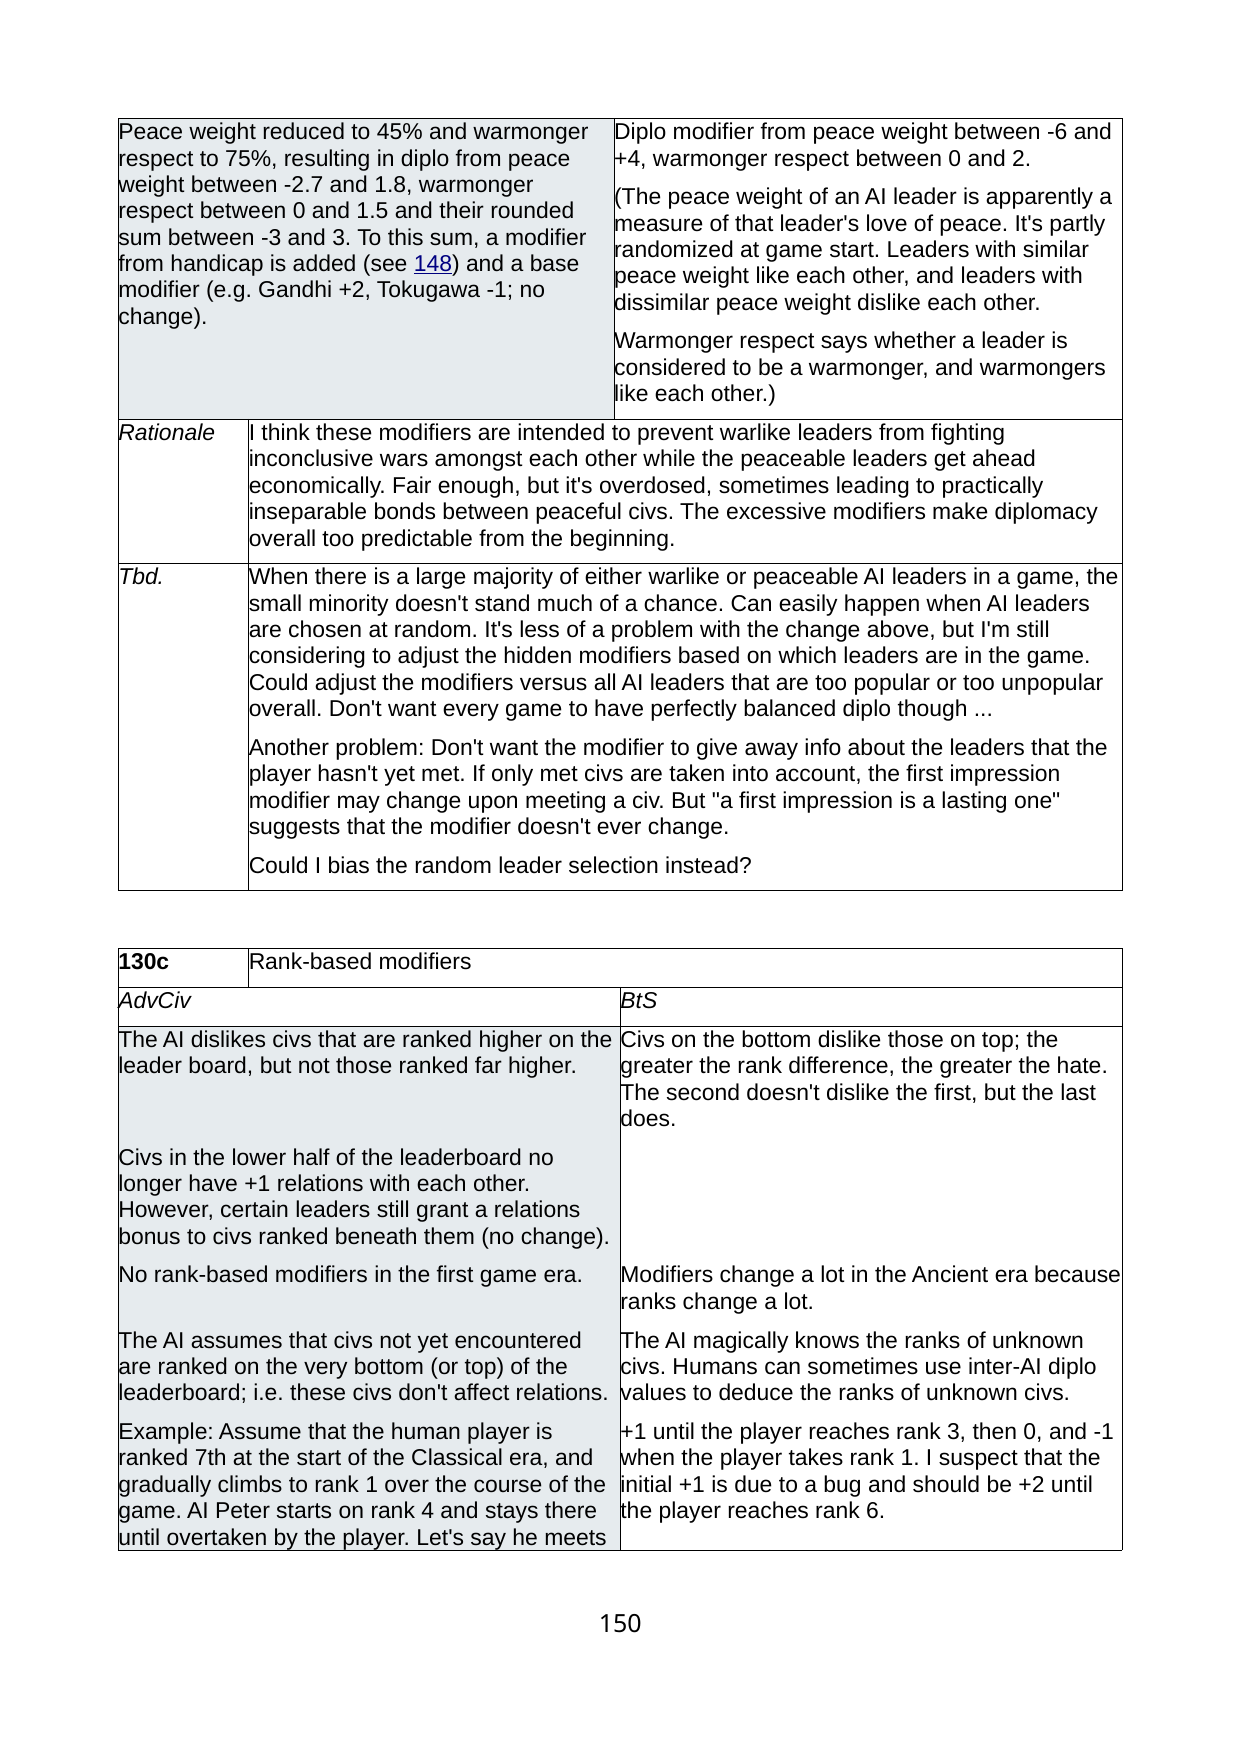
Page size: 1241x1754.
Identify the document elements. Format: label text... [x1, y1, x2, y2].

table_cell I think these modifiers are intended to prevent warlike leaders from fighting inconclusive wars amongst each other while the peaceable leaders get ahead economically. Fair enough, but it's overdosed, sometimes leading to practically inseparable bonds between peaceful civs. The excessive modifiers make diplomacy overall too predictable from the beginning. [249, 420, 1122, 563]
table_cell AdvCiv [119, 988, 620, 1026]
table_cell Diplo modifier from peace weight between -6 and +4, warmonger respect between 0 and 2. (The peace weight of an AI leader is apparently a measure of that leader's love of peace. It's partly randomized at game start. Leaders with similar peace weight like each other, and leaders with dissimilar peace weight dislike each other. Warmonger respect says whether a leader is considered to be a warmonger, and warmongers like each other.) [615, 119, 1122, 419]
table_cell When there is a large majority of either warlike or peaceable AI leaders in a game, the small minority doesn't stand much of a chance. Can easily happen when AI leaders are chosen at random. It's less of a problem with the change above, but I'm still considering to adjust the hidden modifiers based on which leaders are in the game. Could adjust the modifiers versus all AI leaders that are too popular or too unpopular overall. Don't want every game to have perfectly balanced diplo though ... Another problem: Don't want the modifier to give away info about the leaders that the player hasn't yet met. If only met civs are taken into account, the first impression modifier may change upon meeting a civ. But "a first impression is a lasting one" suggests that the modifier doesn't ever change. Could I bias the random leader selection instead? [249, 564, 1122, 890]
table_header Rank-based modifiers [249, 949, 1122, 987]
table_cell Peace weight reduced to 45% and warmonger respect to 75%, resulting in diplo from peace weight between -2.7 and 1.8, warmonger respect between 0 and 1.5 and their rounded sum between -3 and 3. To this sum, a modifier from handicap is added (see 148) and a base modifier (e.g. Gandhi +2, Tokugawa -1; no change). [119, 119, 614, 419]
table_cell Rationale [119, 420, 248, 563]
table_header 130c [119, 949, 248, 987]
table_cell Civs on the bottom dislike those on top; the greater the rank difference, the greater the hate. The second doesn't dislike the first, but the last does. Modifiers change a lot in the Ancient era because ranks change a lot. The AI magically knows the ranks of unknown civs. Humans can sometimes use inter-AI diplo values to deduce the ranks of unknown civs. +1 until the player reaches rank 3, then 0, and -1 when the player takes rank 1. I suspect that the initial +1 is due to a bug and should be +2 until the player reaches rank 6. [621, 1027, 1122, 1550]
table_cell Tbd. [119, 564, 248, 890]
table_cell The AI dislikes civs that are ranked higher on the leader board, but not those ranked far higher. Civs in the lower half of the leaderboard no longer have +1 relations with each other. However, certain leaders still grant a relations bonus to civs ranked beneath them (no change). No rank-based modifiers in the first game era. The AI assumes that civs not yet encountered are ranked on the very bottom (or top) of the leaderboard; i.e. these civs don't affect relations. Example: Assume that the human player is ranked 7th at the start of the Classical era, and gradually climbs to rank 1 over the course of the game. AI Peter starts on rank 4 and stays there until overtaken by the player. Let's say he meets [119, 1027, 620, 1550]
table_cell BtS [621, 988, 1122, 1026]
